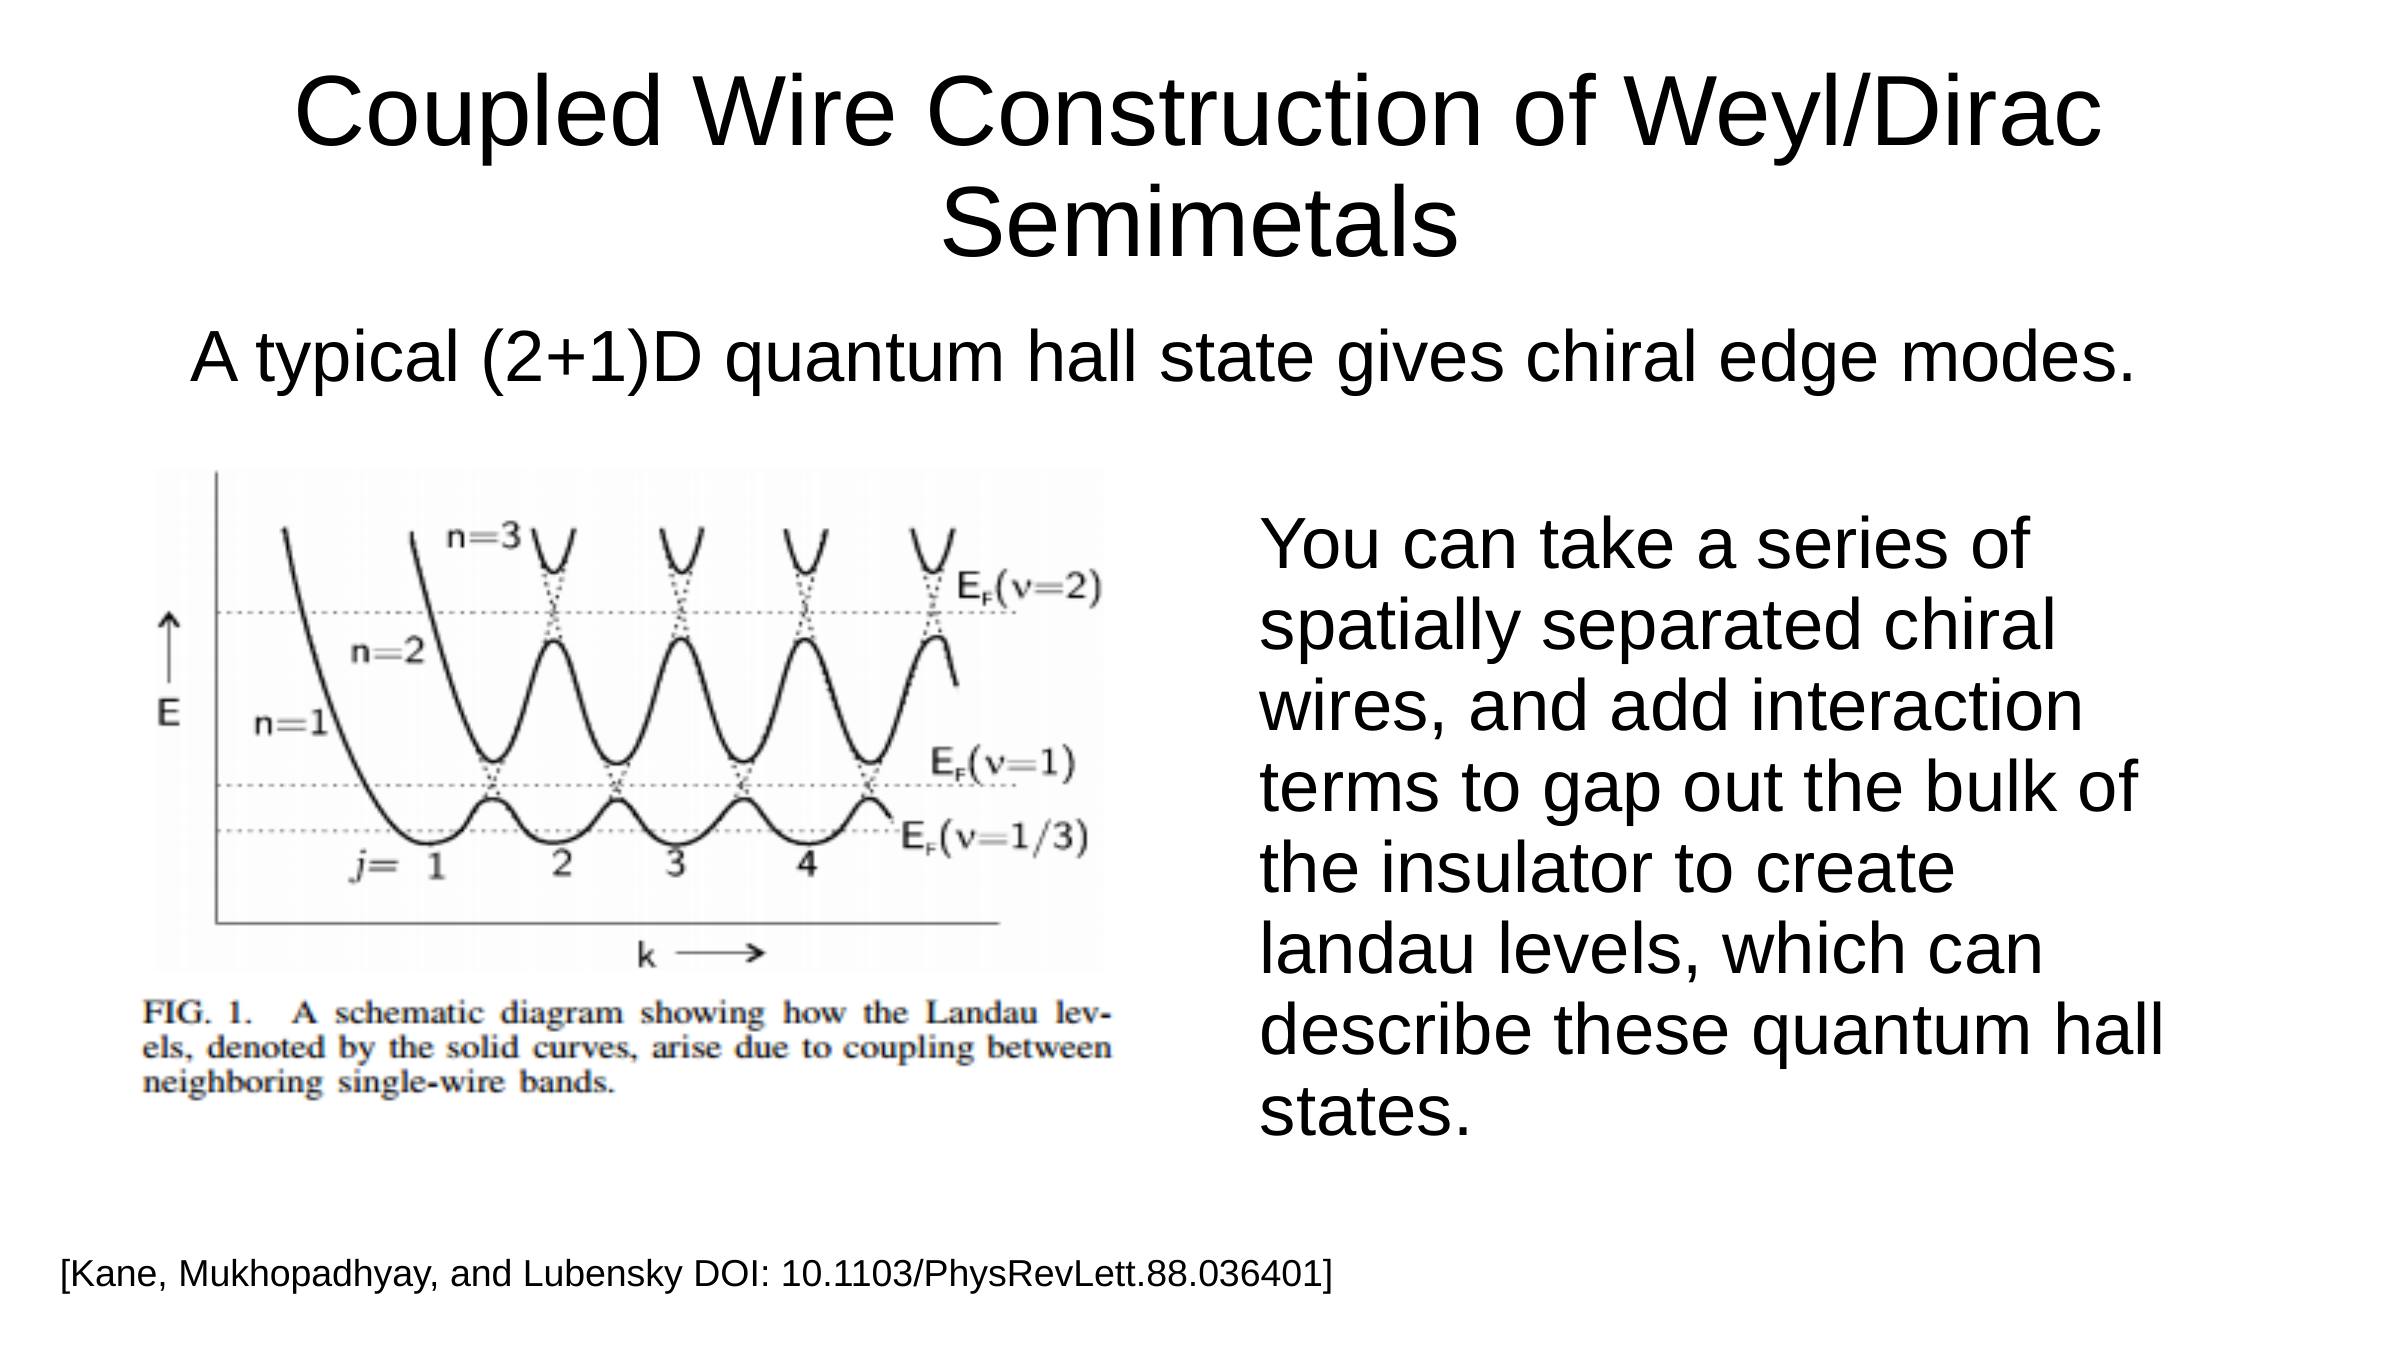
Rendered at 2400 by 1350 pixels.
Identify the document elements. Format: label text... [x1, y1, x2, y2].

title Coupled Wire Construction of Weyl/Dirac Semimetals [120, 53, 2280, 280]
text_box You can take a series of spatially separated chiral wires, and add interaction terms to gap out the bulk of the insulator to create landau levels, which can describe these quantum hall states. [1245, 495, 2206, 1159]
picture [124, 434, 1141, 1126]
list A typical (2+1)D quantum hall state gives chiral edge modes. [120, 315, 2280, 1207]
text_box [Kane, Mukhopadhyay, and Lubensky DOI: 10.1103/PhysRevLett.88.036401] [45, 1245, 1426, 1344]
